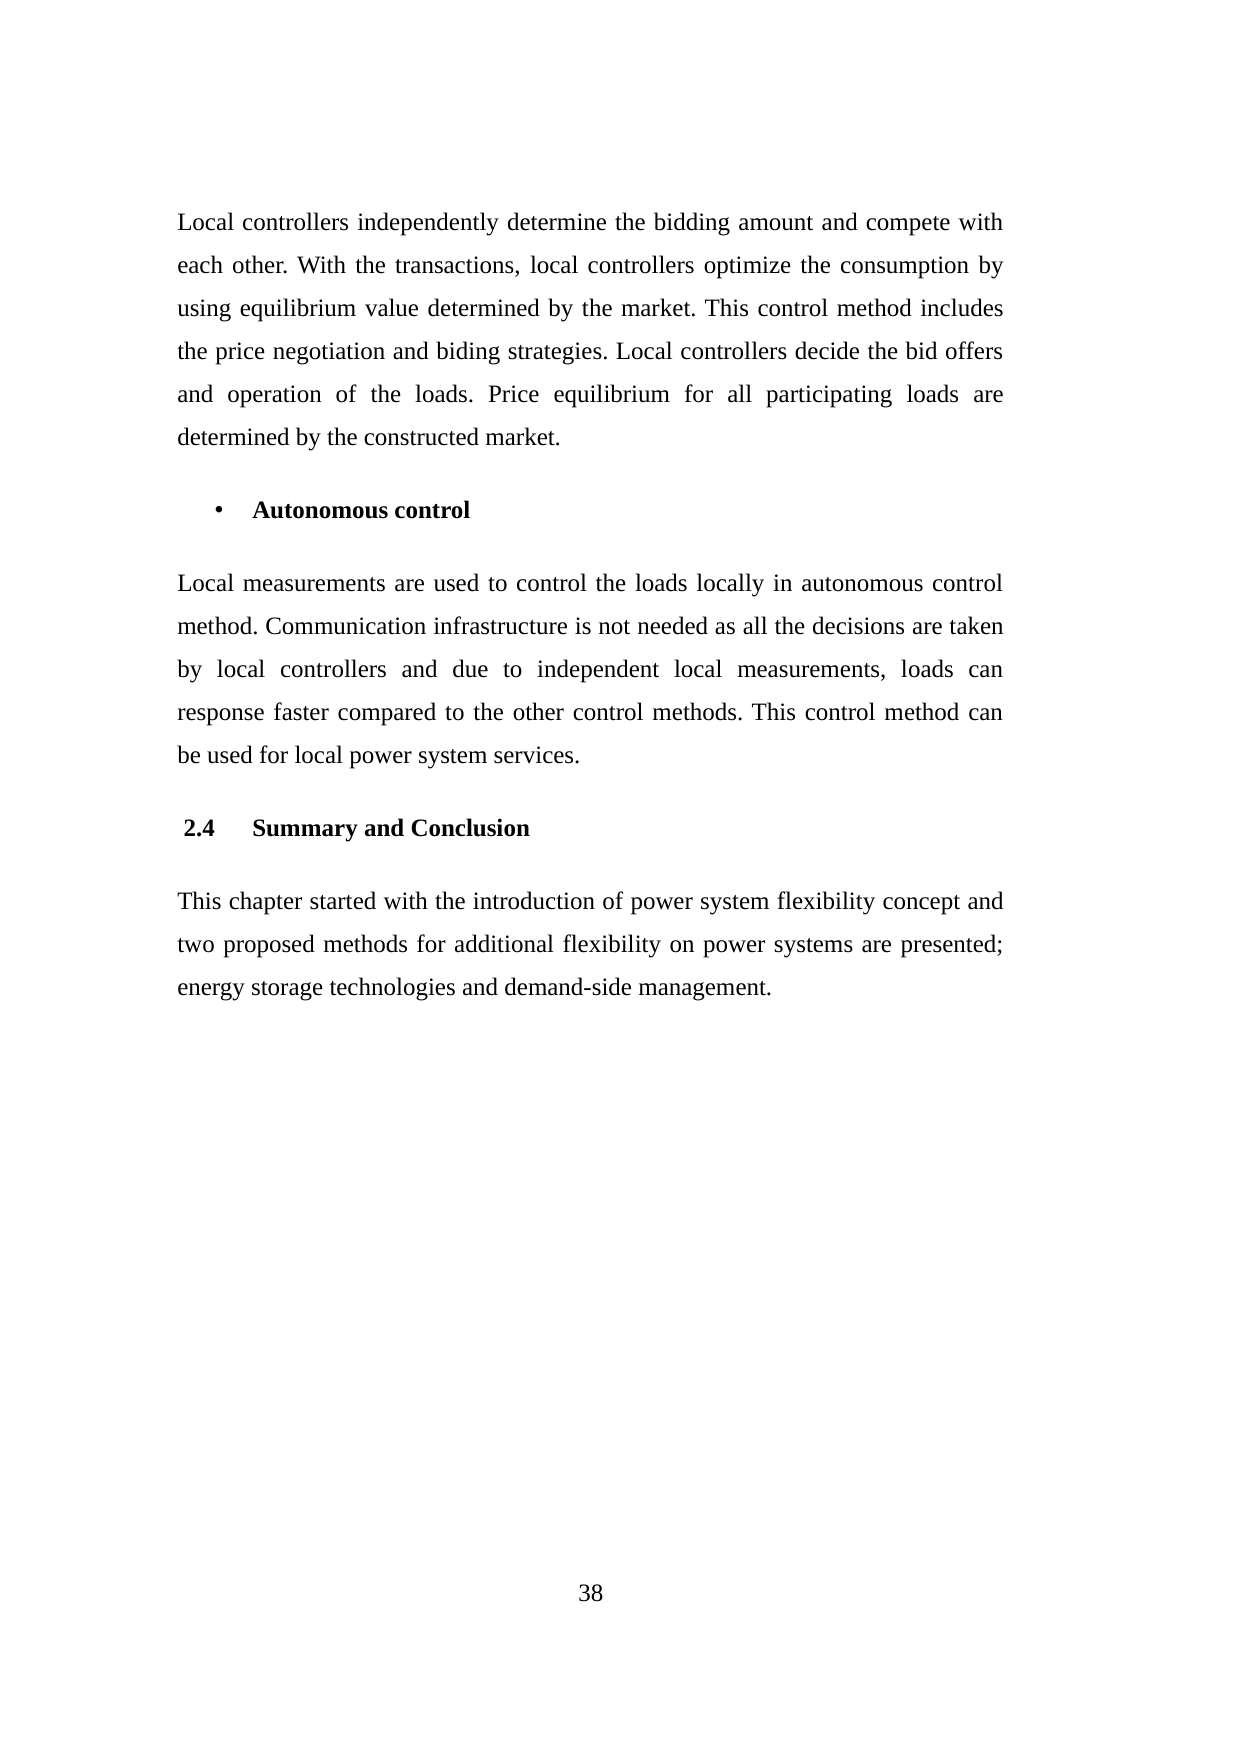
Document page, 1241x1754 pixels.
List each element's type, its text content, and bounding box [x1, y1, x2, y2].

subtitle Summary and Conclusion [177, 813, 1004, 842]
text This chapter started with the introduction of power system flexibility concept and two proposed methods for additional flexibility on power systems are presented; energy storage technologies and demand-side management. [177, 886, 1004, 1001]
text Local controllers independently determine the bidding amount and compete with each other. With the transactions, local controllers optimize the consumption by using equilibrium value determined by the market. This control method includes the price negotiation and biding strategies. Local controllers decide the bid offers and operation of the loads. Price equilibrium for all participating loads are determined by the constructed market. [177, 207, 1004, 451]
list Autonomous control [214, 495, 1004, 524]
text Local measurements are used to control the loads locally in autonomous control method. Communication infrastructure is not needed as all the decisions are taken by local controllers and due to independent local measurements, loads can response faster compared to the other control methods. This control method can be used for local power system services. [177, 568, 1004, 769]
